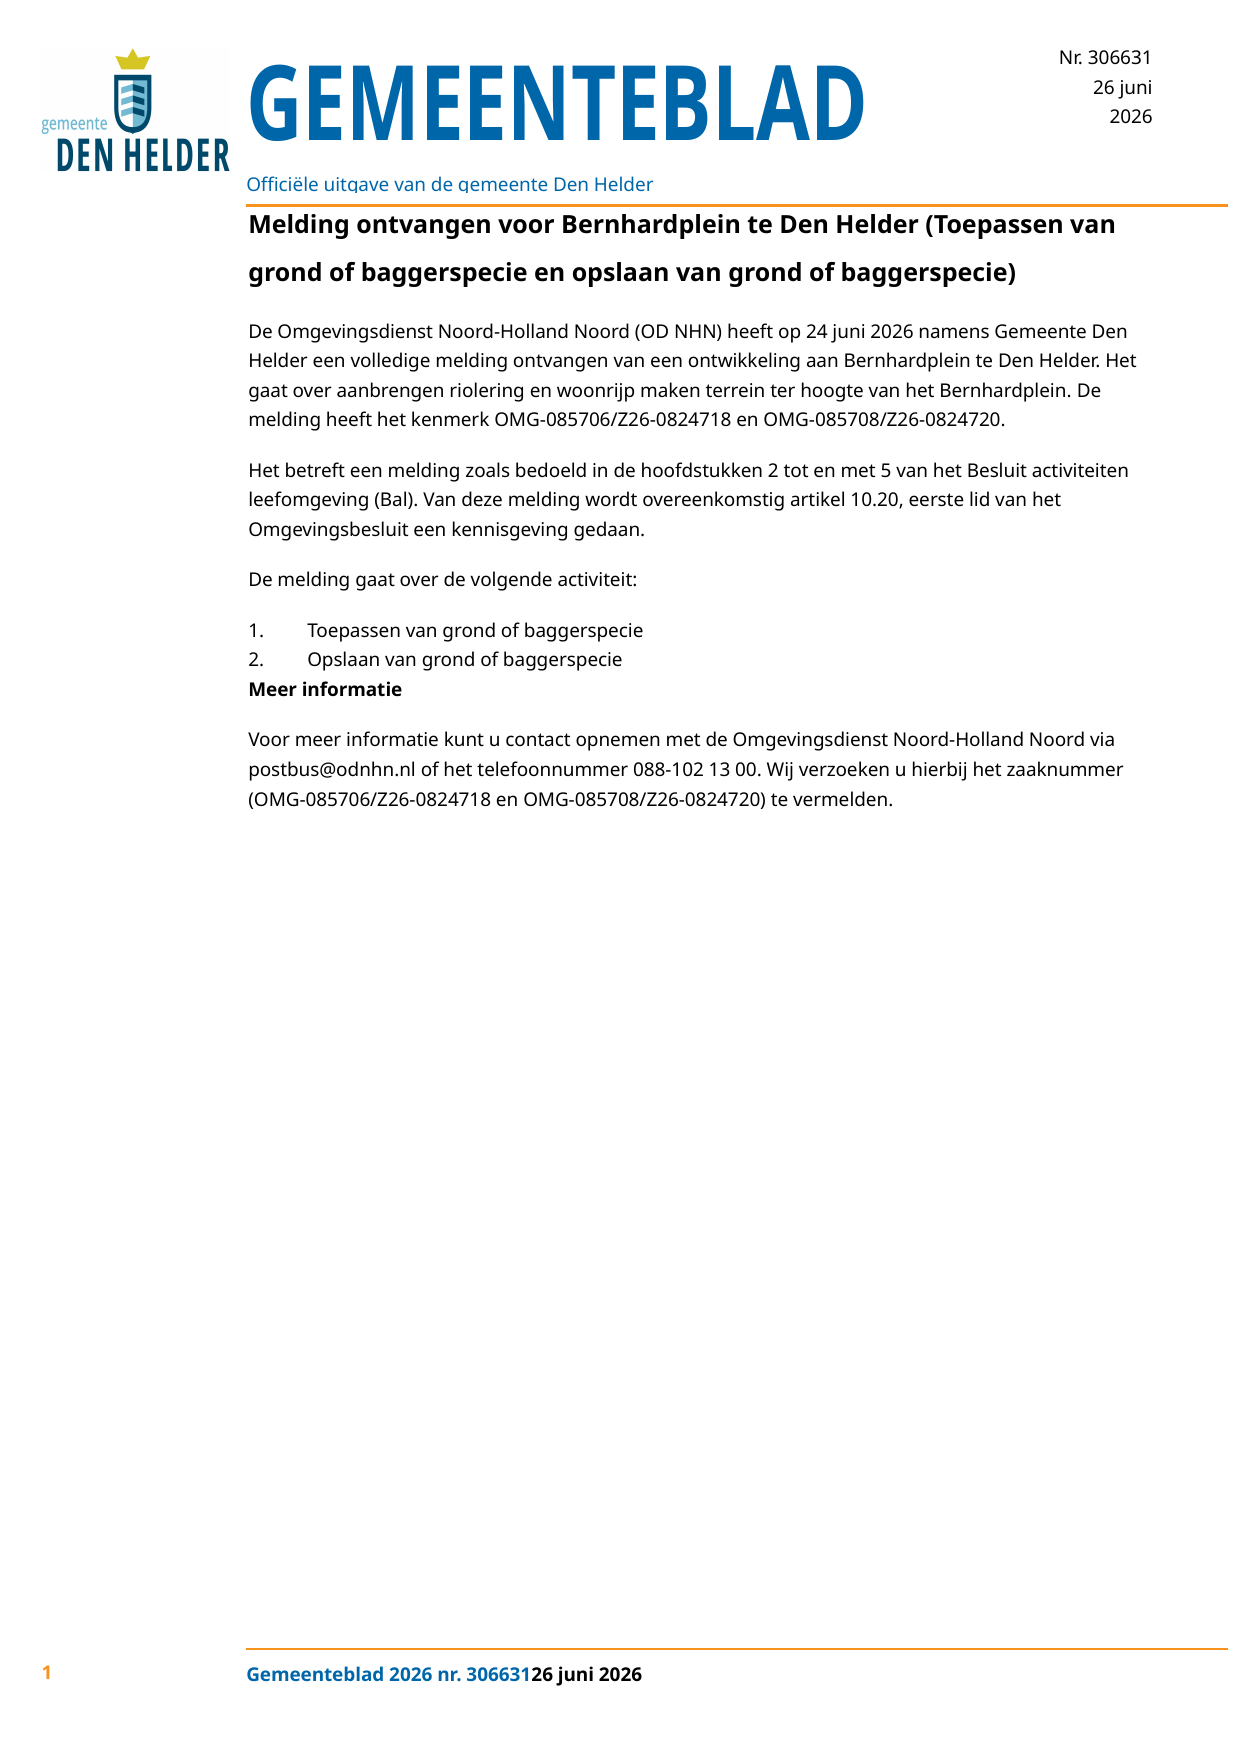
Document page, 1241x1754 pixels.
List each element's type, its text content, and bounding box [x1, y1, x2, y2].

text Meer informatie [248, 676, 1152, 702]
text De melding gaat over de volgende activiteit: [248, 567, 1152, 592]
text Het betreft een melding zoals bedoeld in de hoofdstukken 2 tot en met 5 van het Besluit activiteiten leefomgeving (Bal). Van deze melding wordt overeenkomstig artikel 10.20, eerste lid van het Omgevingsbesluit een kennisgeving gedaan. [248, 457, 1152, 542]
text De Omgevingsdienst Noord-Holland Noord (OD NHN) heeft op 24 juni 2026 namens Gemeente Den Helder een volledige melding ontvangen van een ontwikkeling aan Bernhardplein te Den Helder. Het gaat over aanbrengen riolering en woonrijp maken terrein ter hoogte van het Bernhardplein. De melding heeft het kenmerk OMG-085706/Z26-0824718 en OMG-085708/Z26-0824720. [248, 318, 1152, 432]
list Toepassen van grond of baggerspecie [248, 617, 1152, 643]
text Melding ontvangen voor Bernhardplein te Den Helder (Toepassen van grond of baggerspecie en opslaan van grond of baggerspecie) [248, 207, 1152, 288]
list Opslaan van grond of baggerspecie [248, 647, 1152, 672]
picture [100, 154, 106, 172]
picture [182, 144, 187, 165]
picture [220, 160, 224, 172]
text Voor meer informatie kunt u contact opnemen met de Omgevingsdienst Noord-Holland Noord via postbus@odnhn.nl of het telefoonnummer 088-102 13 00. Wij verzoeken u hierbij het zaaknummer (OMG-085706/Z26-0824718 en OMG-085708/Z26-0824720) te vermelden. [248, 727, 1152, 812]
picture [63, 144, 68, 165]
picture [41, 47, 231, 172]
picture [130, 157, 135, 172]
